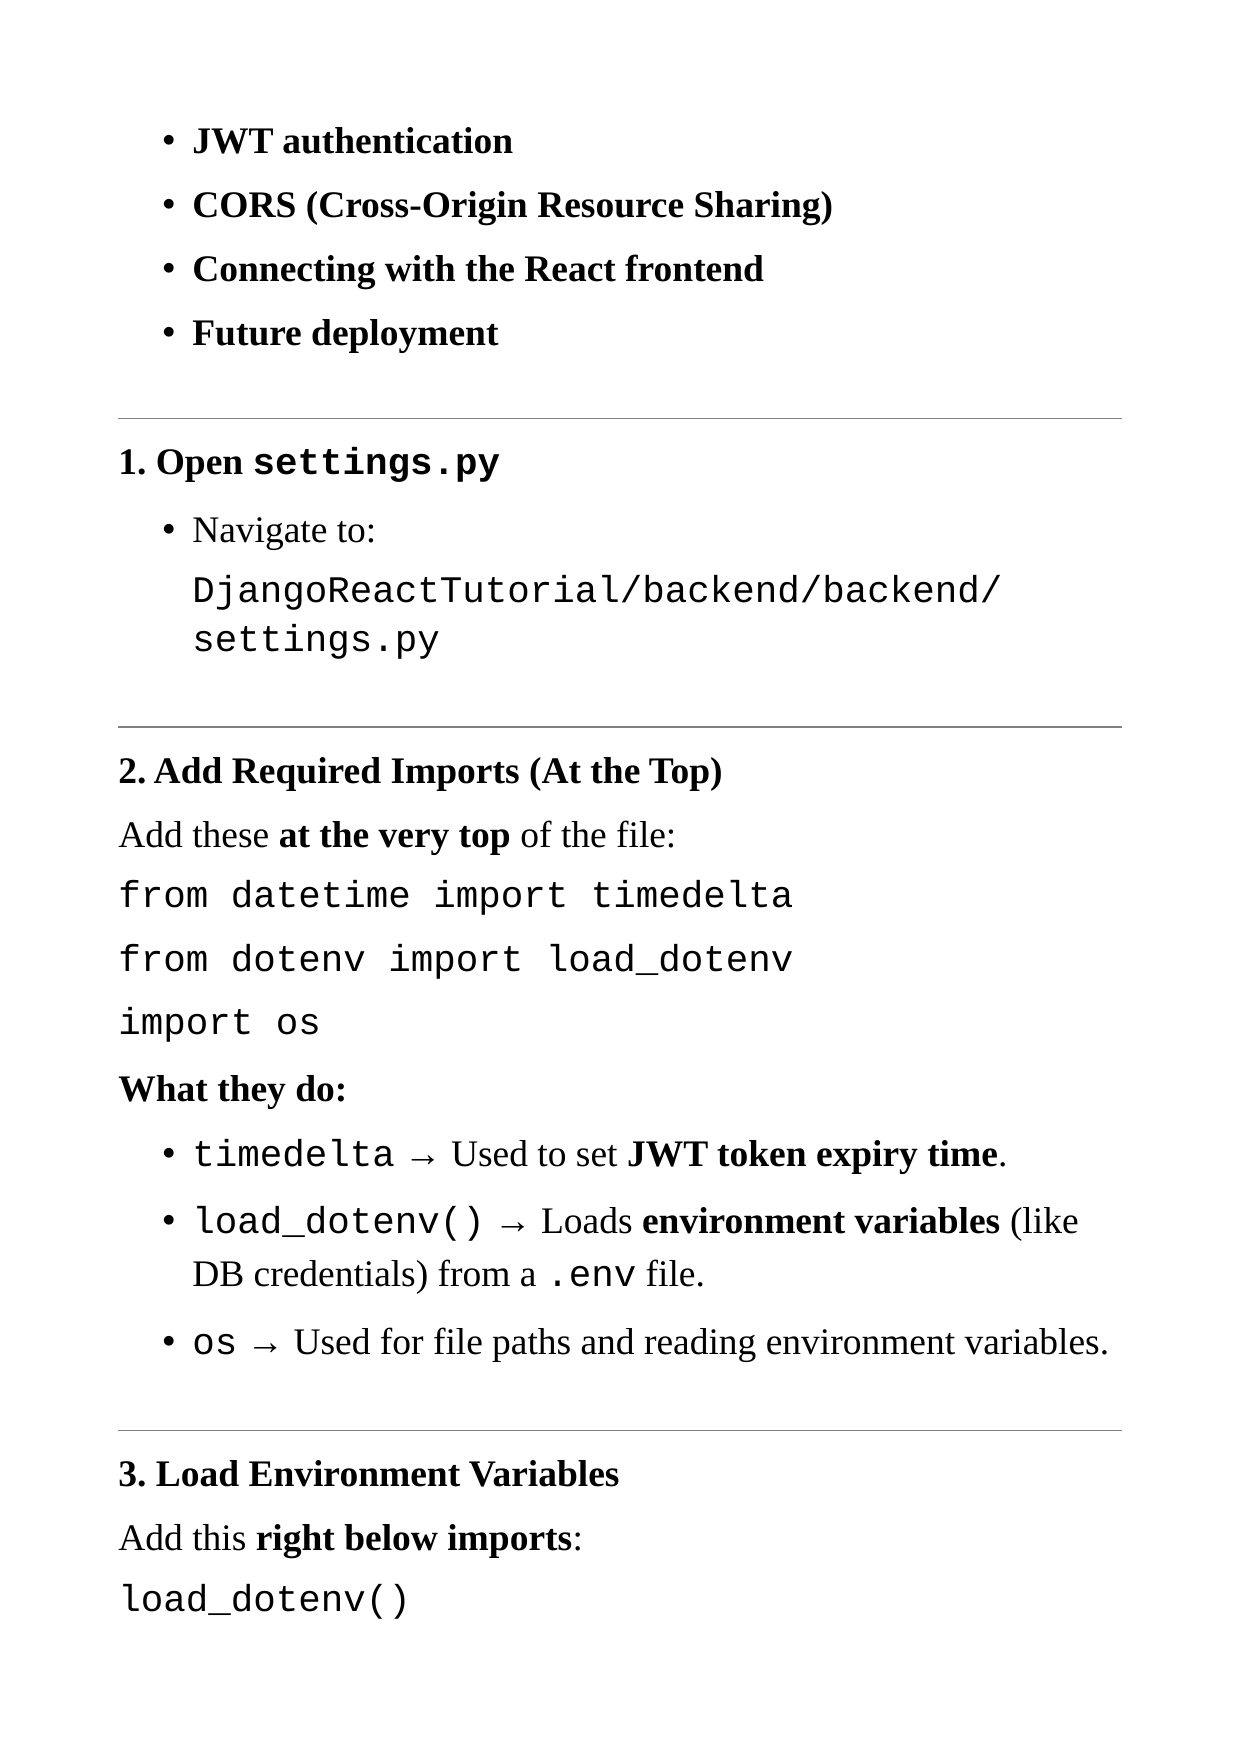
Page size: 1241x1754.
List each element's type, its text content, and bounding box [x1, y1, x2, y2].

list DjangoReactTutorial/backend/backend/settings.py [162, 571, 1122, 663]
list Future deployment [162, 311, 1122, 354]
text from dotenv import load_dotenv [118, 940, 1122, 982]
subtitle 1. Open settings.py [118, 439, 1122, 486]
list CORS (Cross-Origin Resource Sharing) [162, 182, 1122, 225]
list os → Used for file paths and reading environment variables. [162, 1319, 1122, 1365]
text Add these at the very top of the file: [118, 812, 1122, 855]
subtitle 2. Add Required Imports (At the Top) [118, 748, 1122, 791]
list Connecting with the React frontend [162, 246, 1122, 289]
text from datetime import timedelta [118, 876, 1122, 919]
text load_dotenv() [118, 1580, 1122, 1622]
list timedelta → Used to set JWT token expiry time. [162, 1131, 1122, 1177]
text Add this right below imports: [118, 1516, 1122, 1559]
list load_dotenv() → Loads environment variables (like DB credentials) from a .env file. [162, 1199, 1122, 1298]
text What they do: [118, 1067, 1122, 1110]
text import os [118, 1003, 1122, 1046]
list JWT authentication [162, 118, 1122, 161]
subtitle 3. Load Environment Variables [118, 1451, 1122, 1494]
list Navigate to: [162, 507, 1122, 550]
